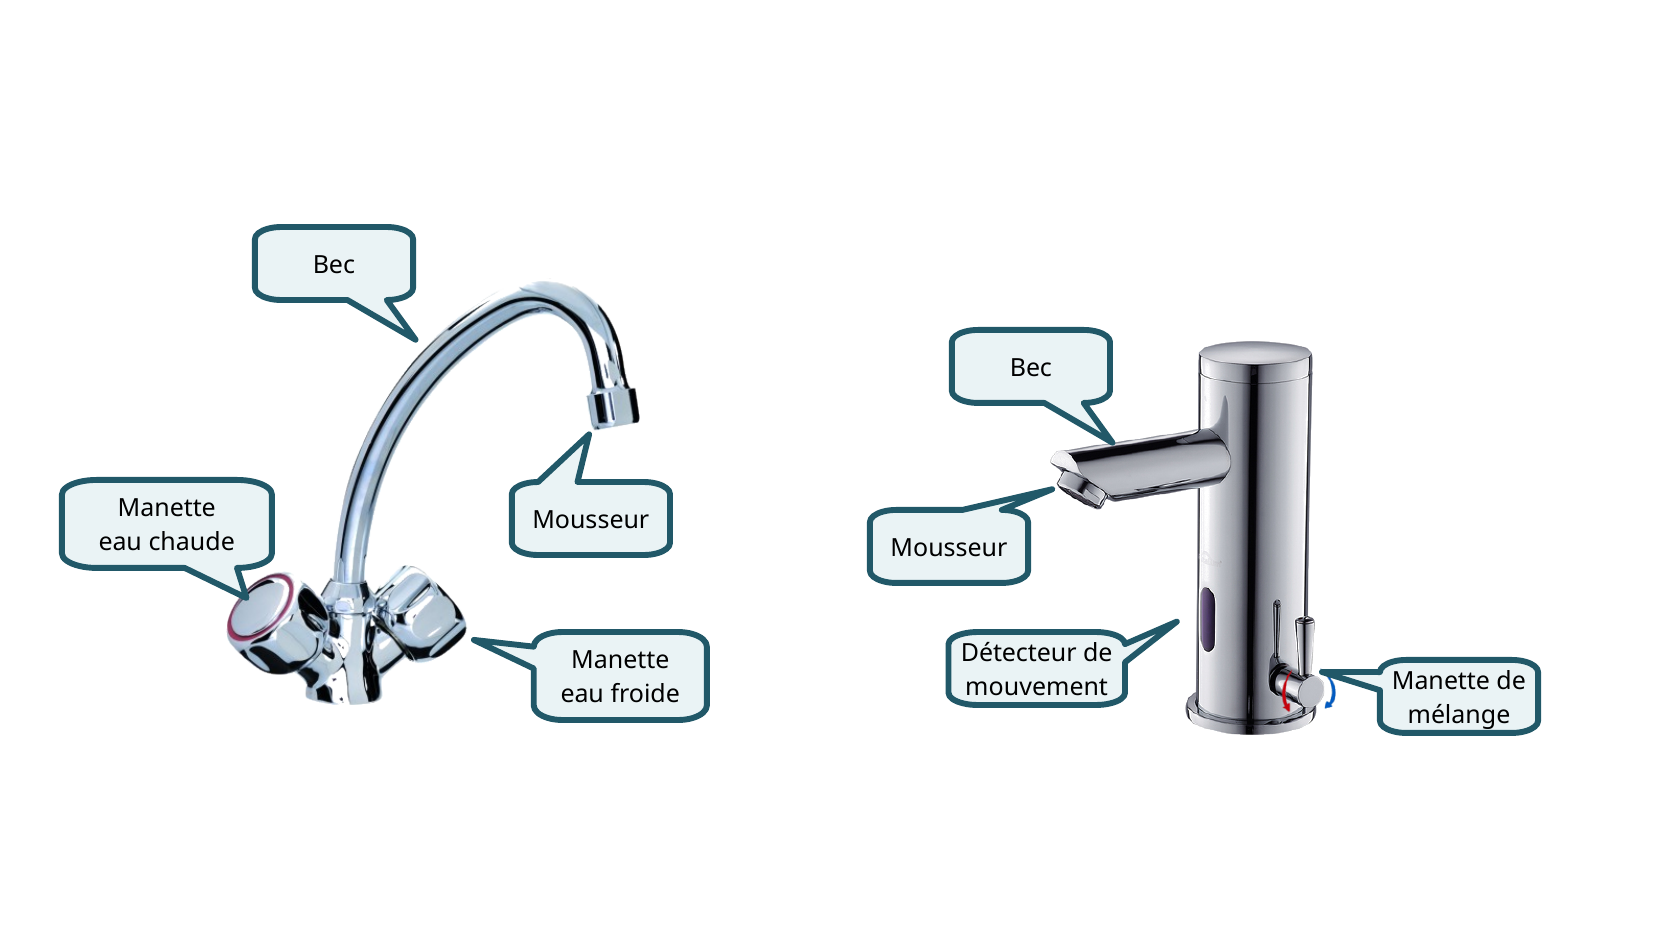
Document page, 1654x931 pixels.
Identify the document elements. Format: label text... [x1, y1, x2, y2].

picture [1050, 341, 1336, 736]
text_box Bec [951, 329, 1113, 443]
text_box Détecteur de mouvement [948, 621, 1177, 706]
text_box Bec [254, 227, 416, 340]
text_box Manette eau froide [473, 632, 707, 721]
text_box Manette de mélange [1321, 659, 1539, 733]
picture [226, 278, 640, 706]
text_box Mousseur [511, 434, 670, 556]
text_box Manette eau chaude [61, 479, 272, 599]
text_box Mousseur [869, 489, 1053, 583]
